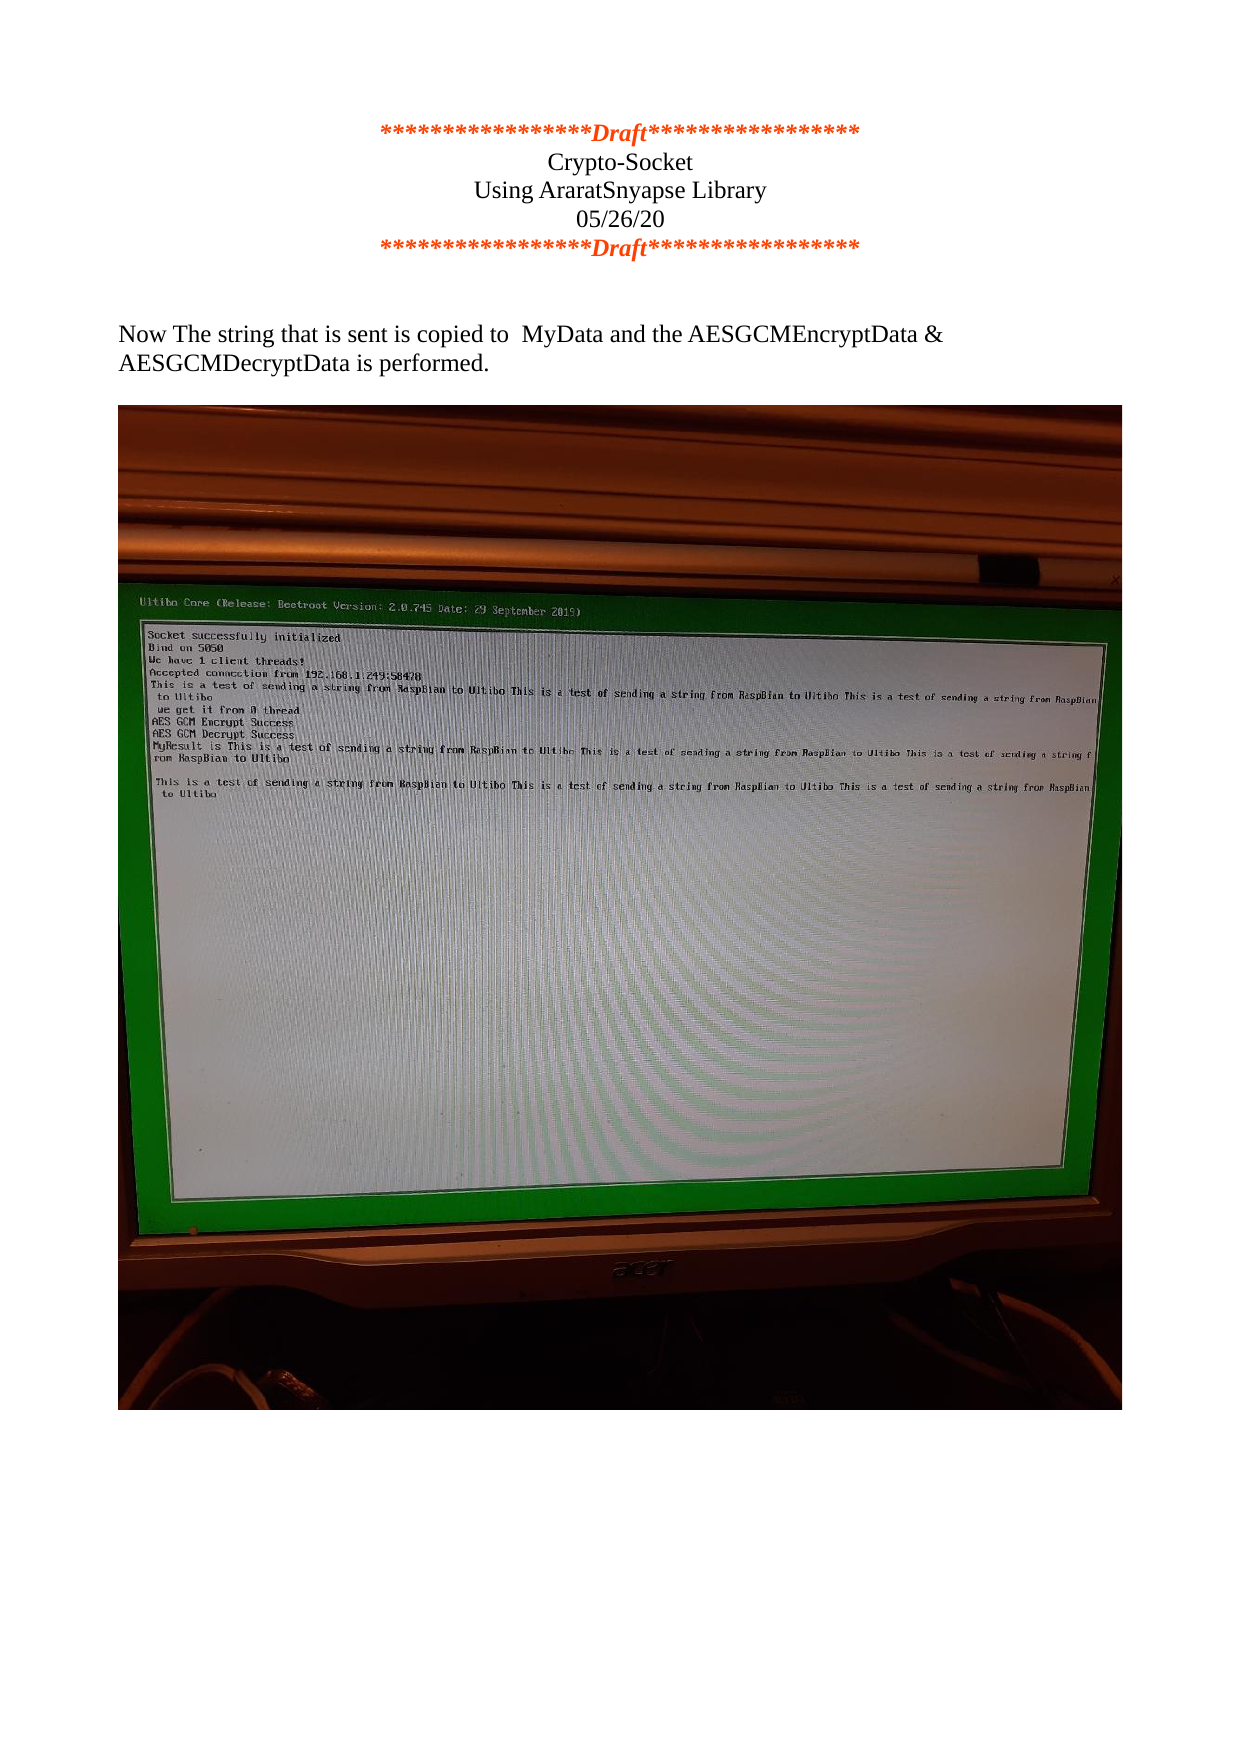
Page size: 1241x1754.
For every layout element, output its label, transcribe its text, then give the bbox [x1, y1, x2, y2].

text *****************Draft***************** [118, 118, 1122, 147]
text *****************Draft***************** [118, 233, 1122, 262]
text Crypto-Socket [118, 147, 1122, 176]
picture [118, 405, 1123, 1410]
text Now The string that is sent is copied to MyData and the AESGCMEncryptData & AESGCMDecryptData is performed. [118, 319, 1122, 377]
text Using AraratSnyapse Library [118, 176, 1122, 204]
text 05/26/20 [118, 204, 1122, 233]
